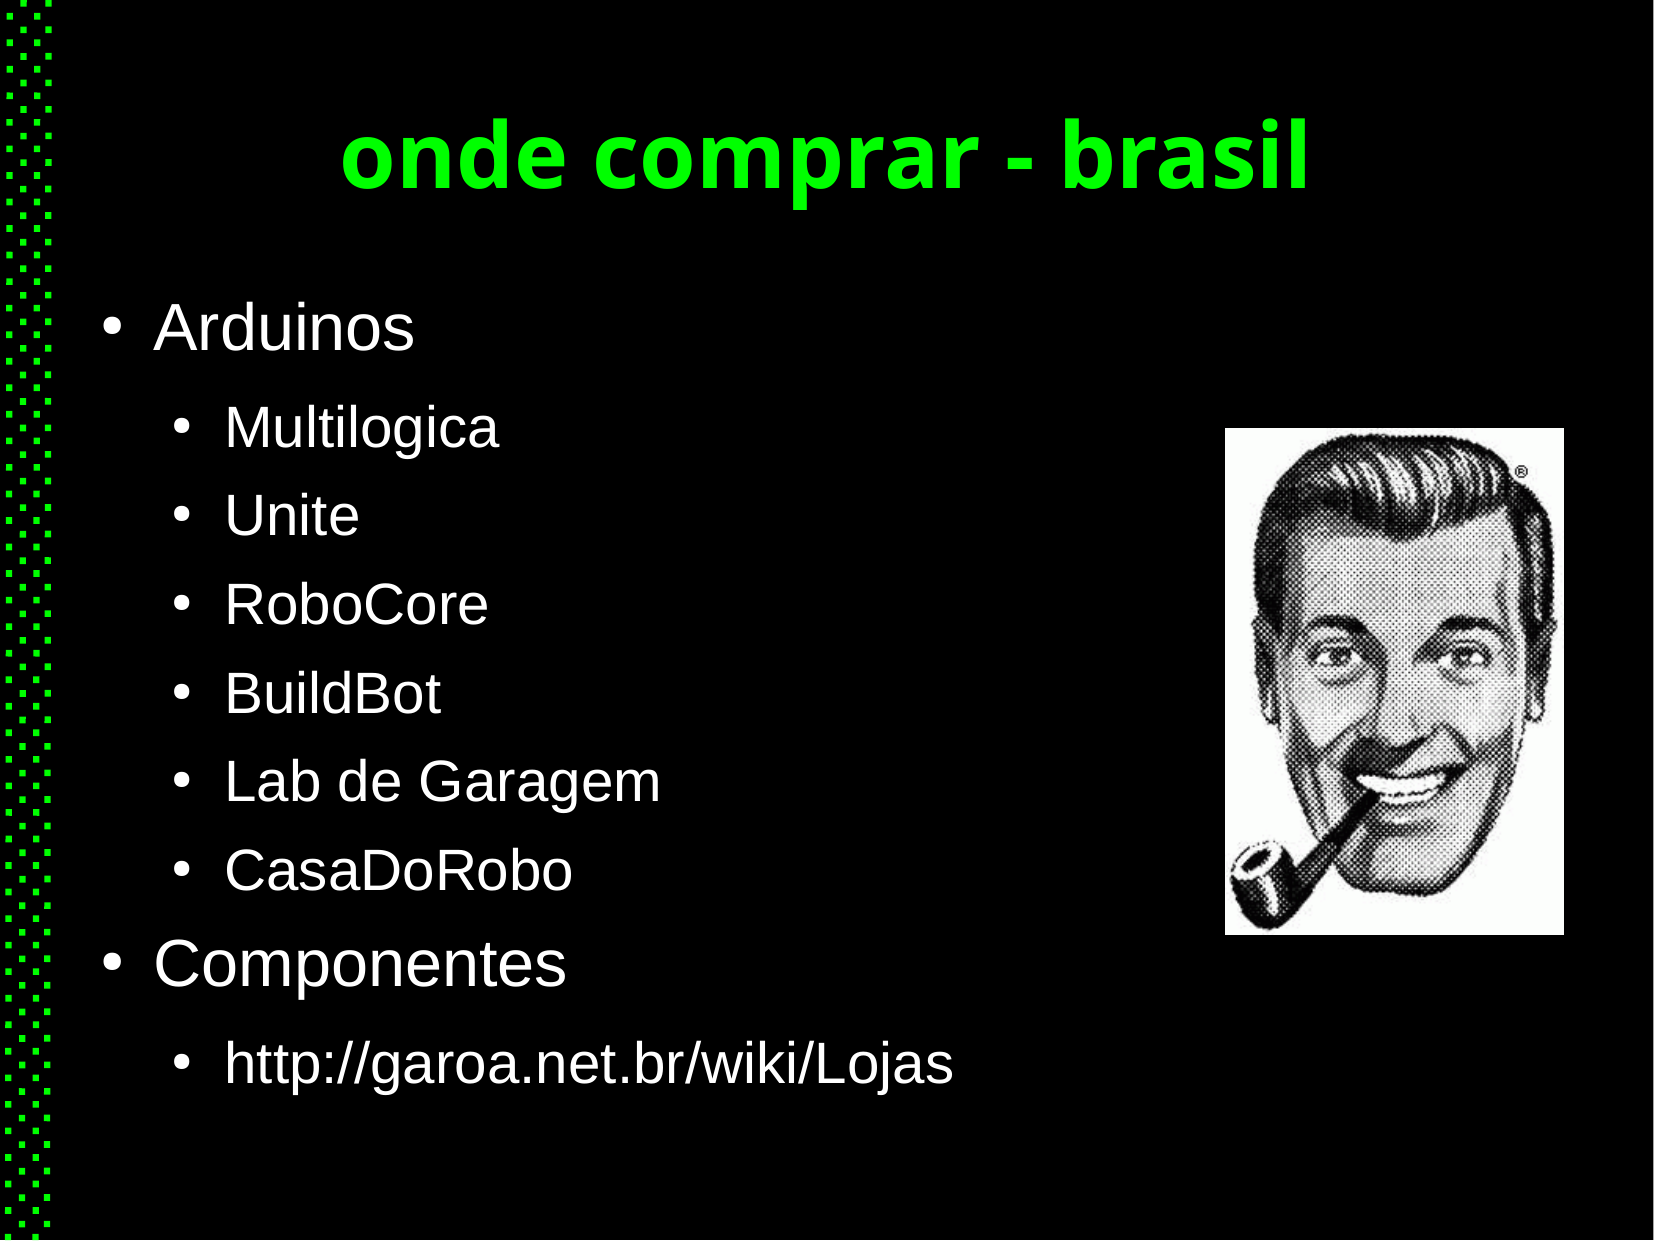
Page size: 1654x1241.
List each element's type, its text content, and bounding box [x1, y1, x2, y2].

picture [1225, 428, 1564, 935]
title onde comprar - brasil [82, 49, 1571, 257]
list Arduinos Multilogica Unite RoboCore BuildBot Lab de Garagem CasaDoRobo Componentes http://garoa.net.br/wiki/Lojas [82, 290, 1571, 1109]
